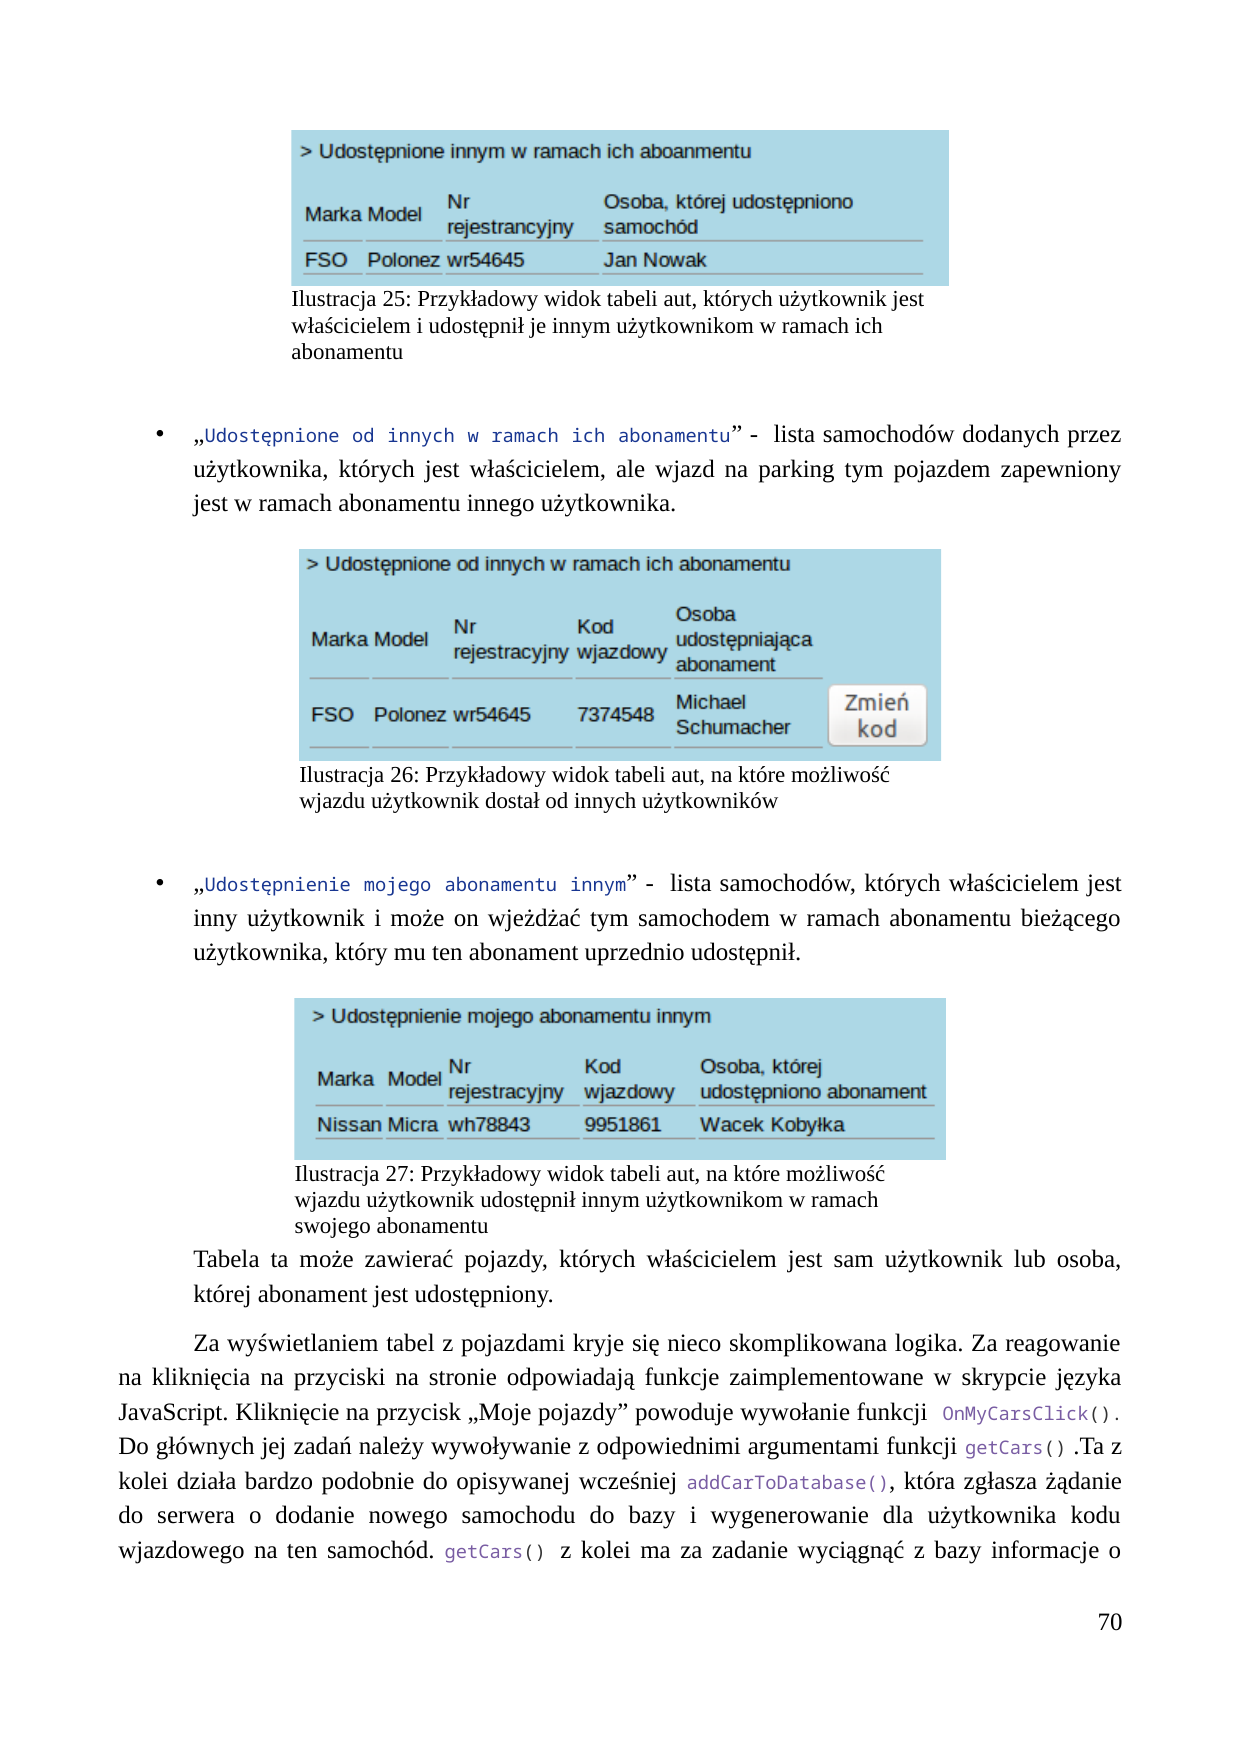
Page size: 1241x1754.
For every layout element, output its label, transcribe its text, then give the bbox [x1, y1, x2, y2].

list Tabela ta może zawierać pojazdy, których właścicielem jest sam użytkownik lub osoba, której abonament jest udostępniony. [156, 986, 1122, 1308]
text Za wyświetlaniem tabel z pojazdami kryje się nieco skomplikowana logika. Za reagowanie na kliknięcia na przyciski na stronie odpowiadają funkcje zaimplementowane w skrypcie języka JavaScript. Kliknięcie na przycisk „Moje pojazdy” powoduje wywołanie funkcji OnMyCarsClick(). Do głównych jej zadań należy wywoływanie z odpowiednimi argumentami funkcji getCars() .Ta z kolei działa bardzo podobnie do opisywanej wcześniej addCarToDatabase(), która zgłasza żądanie do serwera o dodanie nowego samochodu do bazy i wygenerowanie dla użytkownika kodu wjazdowego na ten samochód. getCars() z kolei ma za zadanie wyciągnąć z bazy informacje o [118, 1328, 1122, 1563]
text Ilustracja 26: Przykładowy widok tabeli aut, na które możliwość wjazdu użytkownik dostał od innych użytkowników [299, 761, 941, 813]
text Ilustracja 25: Przykładowy widok tabeli aut, których użytkownik jest właścicielem i udostępnił je innym użytkownikom w ramach ich abonamentu [291, 286, 949, 364]
list „Udostępnienie mojego abonamentu innym” - lista samochodów, których właścicielem jest inny użytkownik i może on wjeżdżać tym samochodem w ramach abonamentu bieżącego użytkownika, który mu ten abonament uprzednio udostępnił. [156, 868, 1122, 966]
picture [299, 549, 942, 761]
list Ilustracja 27: Przykładowy widok tabeli aut, na które możliwość wjazdu użytkownik udostępnił innym użytkownikom w ramach swojego abonamentu [294, 1160, 946, 1239]
list „Udostępnione od innych w ramach ich abonamentu” - lista samochodów dodanych przez użytkownika, których jest właścicielem, ale wjazd na parking tym pojazdem zapewniony jest w ramach abonamentu innego użytkownika. [156, 419, 1122, 517]
picture [291, 130, 949, 286]
picture [294, 998, 946, 1160]
